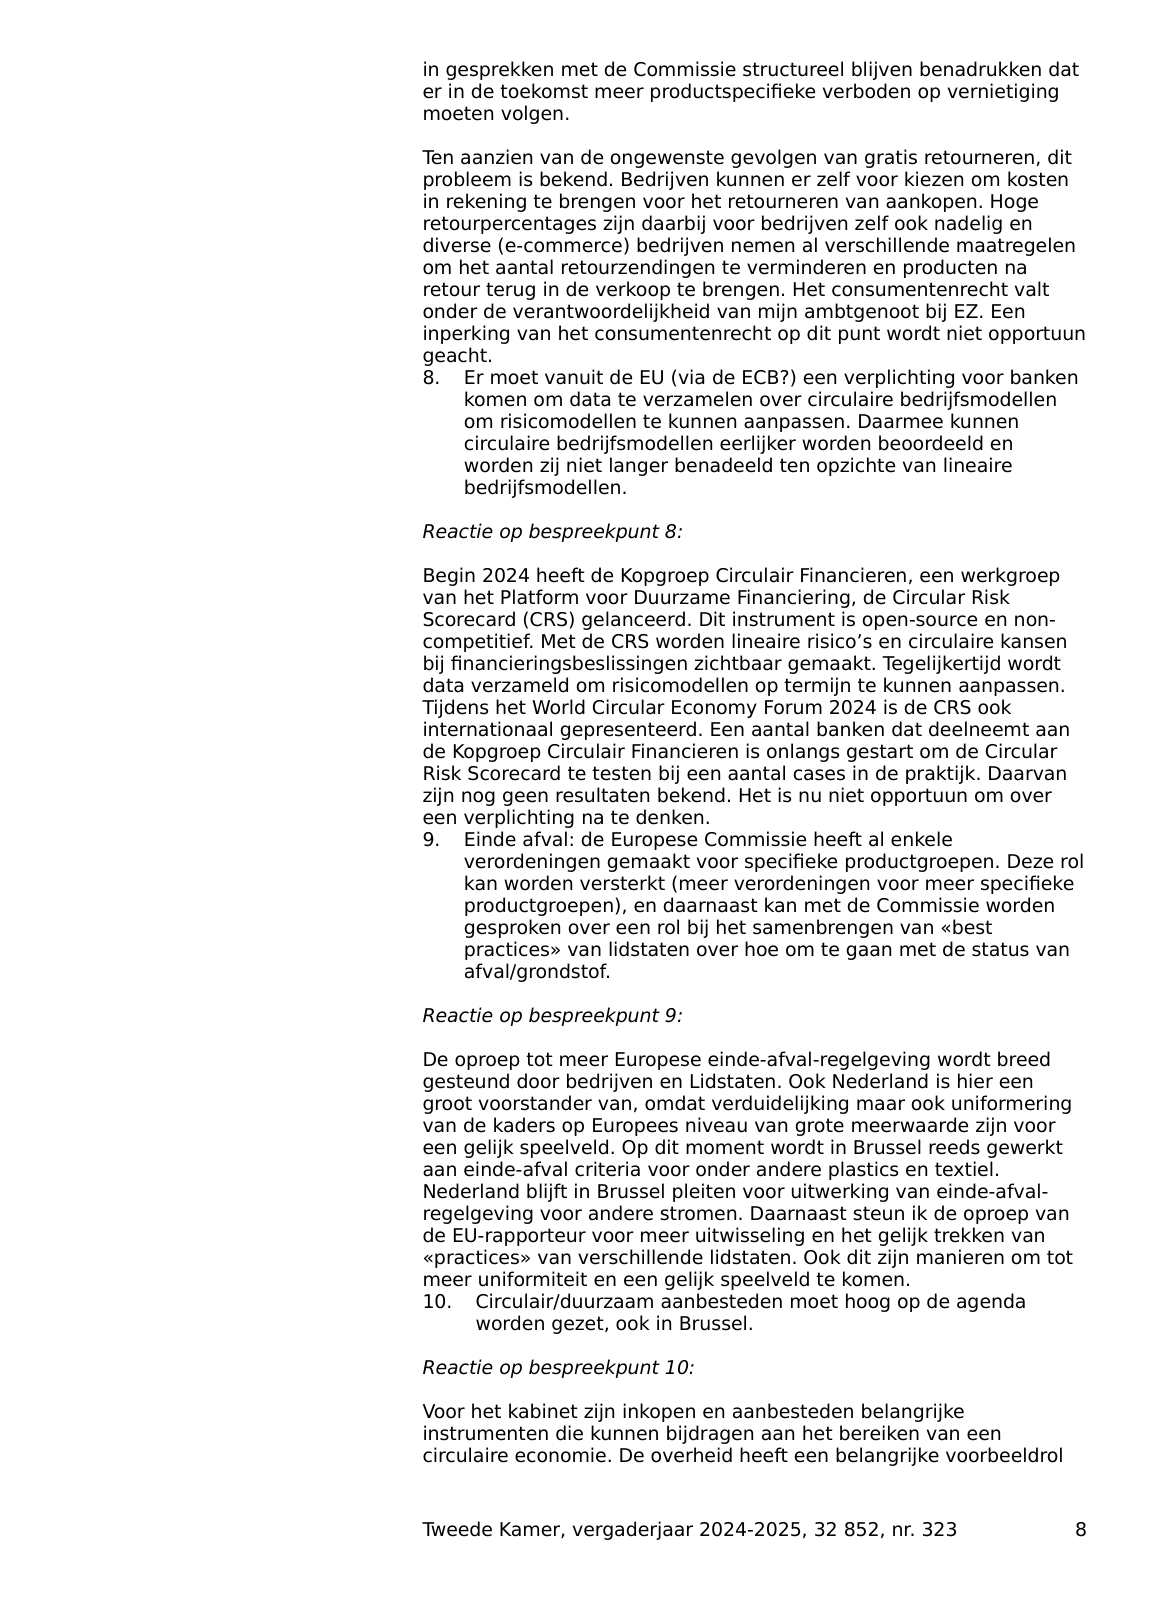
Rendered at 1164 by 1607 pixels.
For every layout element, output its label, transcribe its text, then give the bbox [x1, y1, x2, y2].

text Ten aanzien van de ongewenste gevolgen van gratis retourneren, dit probleem is bekend. Bedrijven kunnen er zelf voor kiezen om kosten in rekening te brengen voor het retourneren van aankopen. Hoge retourpercentages zijn daarbij voor bedrijven zelf ook nadelig en diverse (e-commerce) bedrijven nemen al verschillende maatregelen om het aantal retourzendingen te verminderen en producten na retour terug in de verkoop te brengen. Het consumentenrecht valt onder de verantwoordelijkheid van mijn ambtgenoot bij EZ. Een inperking van het consumentenrecht op dit punt wordt niet opportuun geacht. [422, 147, 1087, 367]
text 8. Er moet vanuit de EU (via de ECB?) een verplichting voor banken komen om data te verzamelen over circulaire bedrijfsmodellen om risicomodellen te kunnen aanpassen. Daarmee kunnen circulaire bedrijfsmodellen eerlijker worden beoordeeld en worden zij niet langer benadeeld ten opzichte van lineaire bedrijfsmodellen. [422, 367, 1087, 499]
subtitle Reactie op bespreekpunt 8: [422, 521, 1087, 543]
text in gesprekken met de Commissie structureel blijven benadrukken dat er in de toekomst meer productspecifieke verboden op vernietiging moeten volgen. [422, 59, 1087, 125]
text De oproep tot meer Europese einde-afval-regelgeving wordt breed gesteund door bedrijven en Lidstaten. Ook Nederland is hier een groot voorstander van, omdat verduidelijking maar ook uniformering van de kaders op Europees niveau van grote meerwaarde zijn voor een gelijk speelveld. Op dit moment wordt in Brussel reeds gewerkt aan einde-afval criteria voor onder andere plastics en textiel. Nederland blijft in Brussel pleiten voor uitwerking van einde-afval-regelgeving voor andere stromen. Daarnaast steun ik de oproep van de EU-rapporteur voor meer uitwisseling en het gelijk trekken van «practices» van verschillende lidstaten. Ook dit zijn manieren om tot meer uniformiteit en een gelijk speelveld te komen. [422, 1049, 1087, 1291]
subtitle Reactie op bespreekpunt 10: [422, 1357, 1087, 1379]
text Begin 2024 heeft de Kopgroep Circulair Financieren, een werkgroep van het Platform voor Duurzame Financiering, de Circular Risk Scorecard (CRS) gelanceerd. Dit instrument is open-source en non-competitief. Met de CRS worden lineaire risico’s en circulaire kansen bij financieringsbeslissingen zichtbaar gemaakt. Tegelijkertijd wordt data verzameld om risicomodellen op termijn te kunnen aanpassen. Tijdens het World Circular Economy Forum 2024 is de CRS ook internationaal gepresenteerd. Een aantal banken dat deelneemt aan de Kopgroep Circulair Financieren is onlangs gestart om de Circular Risk Scorecard te testen bij een aantal cases in de praktijk. Daarvan zijn nog geen resultaten bekend. Het is nu niet opportuun om over een verplichting na te denken. [422, 565, 1087, 829]
subtitle Reactie op bespreekpunt 9: [422, 1005, 1087, 1027]
text 9. Einde afval: de Europese Commissie heeft al enkele verordeningen gemaakt voor specifieke productgroepen. Deze rol kan worden versterkt (meer verordeningen voor meer specifieke productgroepen), en daarnaast kan met de Commissie worden gesproken over een rol bij het samenbrengen van «best practices» van lidstaten over hoe om te gaan met de status van afval/grondstof. [422, 829, 1087, 983]
text 10. Circulair/duurzaam aanbesteden moet hoog op de agenda worden gezet, ook in Brussel. [422, 1291, 1087, 1335]
text Voor het kabinet zijn inkopen en aanbesteden belangrijke instrumenten die kunnen bijdragen aan het bereiken van een circulaire economie. De overheid heeft een belangrijke voorbeeldrol [422, 1401, 1087, 1467]
